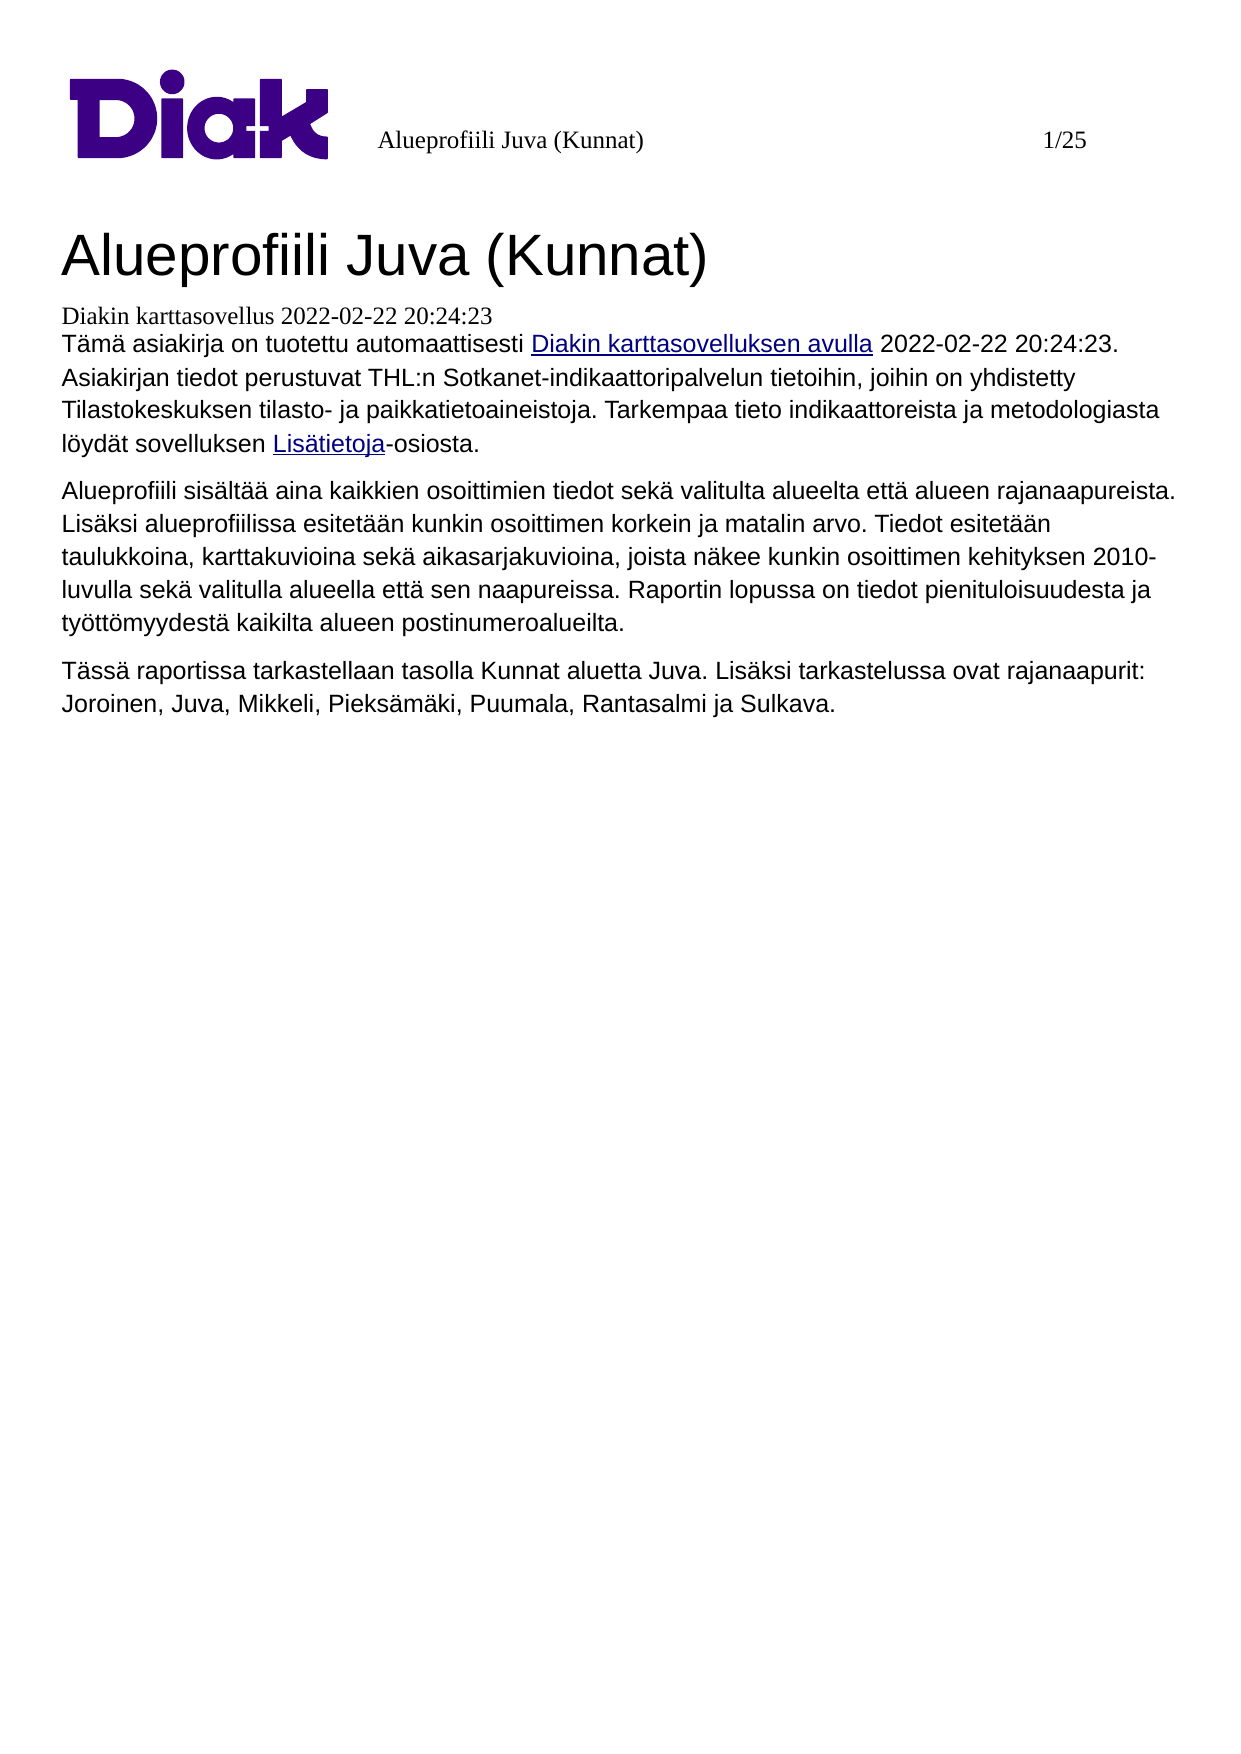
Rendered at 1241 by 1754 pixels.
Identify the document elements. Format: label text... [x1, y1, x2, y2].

text Alueprofiili sisältää aina kaikkien osoittimien tiedot sekä valitulta alueelta että alueen rajanaapureista. Lisäksi alueprofiilissa esitetään kunkin osoittimen korkein ja matalin arvo. Tiedot esitetään taulukkoina, karttakuvioina sekä aikasarjakuvioina, joista näkee kunkin osoittimen kehityksen 2010-luvulla sekä valitulla alueella että sen naapureissa. Raportin lopussa on tiedot pienituloisuudesta ja työttömyydestä kaikilta alueen postinumeroalueilta. [61, 476, 1179, 637]
title Alueprofiili Juva (Kunnat) [61, 221, 1179, 288]
text Tässä raportissa tarkastellaan tasolla Kunnat aluetta Juva. Lisäksi tarkastelussa ovat rajanaapurit: Joroinen, Juva, Mikkeli, Pieksämäki, Puumala, Rantasalmi ja Sulkava. [61, 656, 1179, 718]
text Diakin karttasovellus 2022-02-22 20:24:23 [61, 301, 1179, 329]
text Tämä asiakirja on tuotettu automaattisesti Diakin karttasovelluksen avulla 2022-02-22 20:24:23. Asiakirjan tiedot perustuvat THL:n Sotkanet-indikaattoripalvelun tietoihin, joihin on yhdistetty Tilastokeskuksen tilasto- ja paikkatietoaineistoja. Tarkempaa tieto indikaattoreista ja metodologiasta löydät sovelluksen Lisätietoja-osiosta. [61, 329, 1179, 457]
